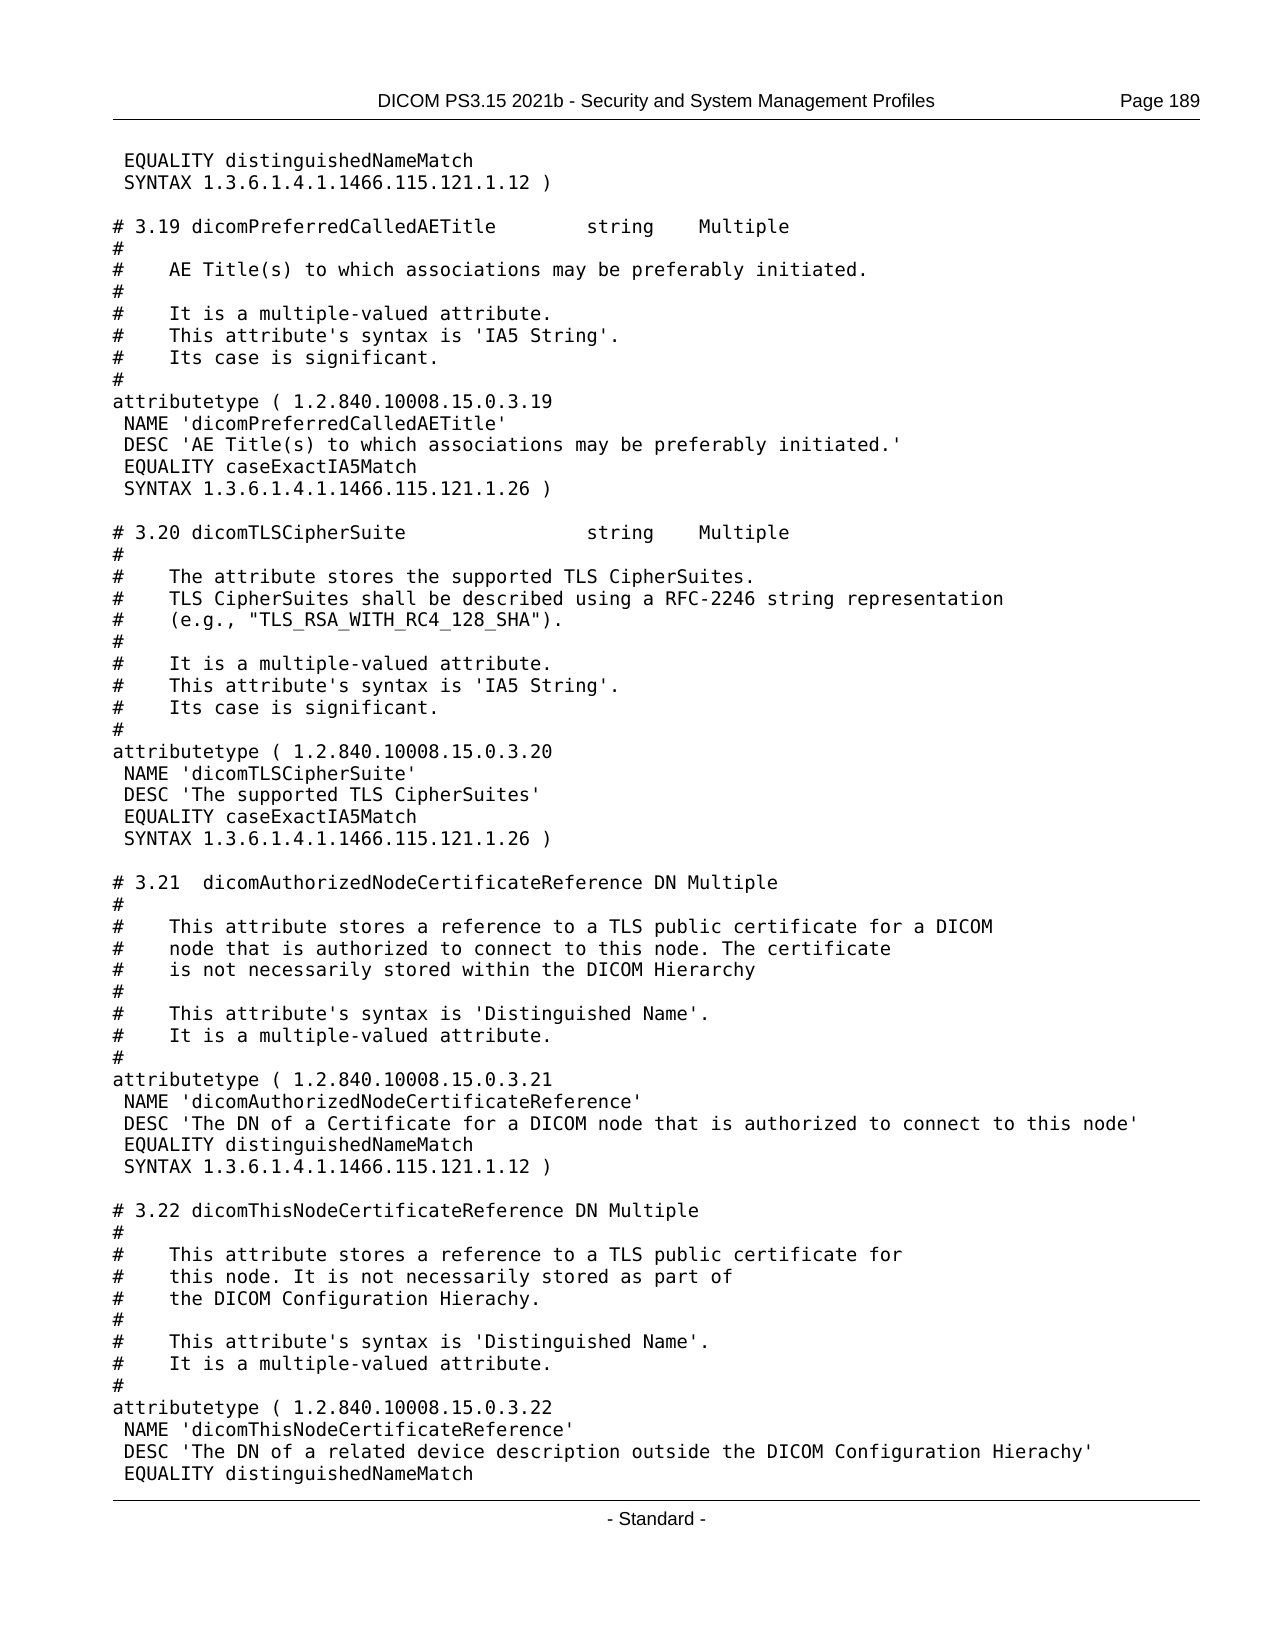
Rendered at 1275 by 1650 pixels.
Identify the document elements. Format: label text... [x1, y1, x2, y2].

text EQUALITY distinguishedNameMatch SYNTAX 1.3.6.1.4.1.1466.115.121.1.12 ) # 3.19 dicomPreferredCalledAETitle string Multiple # # AE Title(s) to which associations may be preferably initiated. # # It is a multiple-valued attribute. # This attribute's syntax is 'IA5 String'. # Its case is significant. # attributetype ( 1.2.840.10008.15.0.3.19 NAME 'dicomPreferredCalledAETitle' DESC 'AE Title(s) to which associations may be preferably initiated.' EQUALITY caseExactIA5Match SYNTAX 1.3.6.1.4.1.1466.115.121.1.26 ) # 3.20 dicomTLSCipherSuite string Multiple # # The attribute stores the supported TLS CipherSuites. # TLS CipherSuites shall be described using a RFC-2246 string representation # (e.g., "TLS_RSA_WITH_RC4_128_SHA"). # # It is a multiple-valued attribute. # This attribute's syntax is 'IA5 String'. # Its case is significant. # attributetype ( 1.2.840.10008.15.0.3.20 NAME 'dicomTLSCipherSuite' DESC 'The supported TLS CipherSuites' EQUALITY caseExactIA5Match SYNTAX 1.3.6.1.4.1.1466.115.121.1.26 ) # 3.21 dicomAuthorizedNodeCertificateReference DN Multiple # # This attribute stores a reference to a TLS public certificate for a DICOM # node that is authorized to connect to this node. The certificate # is not necessarily stored within the DICOM Hierarchy # # This attribute's syntax is 'Distinguished Name'. # It is a multiple-valued attribute. # attributetype ( 1.2.840.10008.15.0.3.21 NAME 'dicomAuthorizedNodeCertificateReference' DESC 'The DN of a Certificate for a DICOM node that is authorized to connect to this node' EQUALITY distinguishedNameMatch SYNTAX 1.3.6.1.4.1.1466.115.121.1.12 ) # 3.22 dicomThisNodeCertificateReference DN Multiple # # This attribute stores a reference to a TLS public certificate for # this node. It is not necessarily stored as part of # the DICOM Configuration Hierachy. # # This attribute's syntax is 'Distinguished Name'. # It is a multiple-valued attribute. # attributetype ( 1.2.840.10008.15.0.3.22 NAME 'dicomThisNodeCertificateReference' DESC 'The DN of a related device description outside the DICOM Configuration Hierachy' EQUALITY distinguishedNameMatch [112, 150, 1200, 1484]
